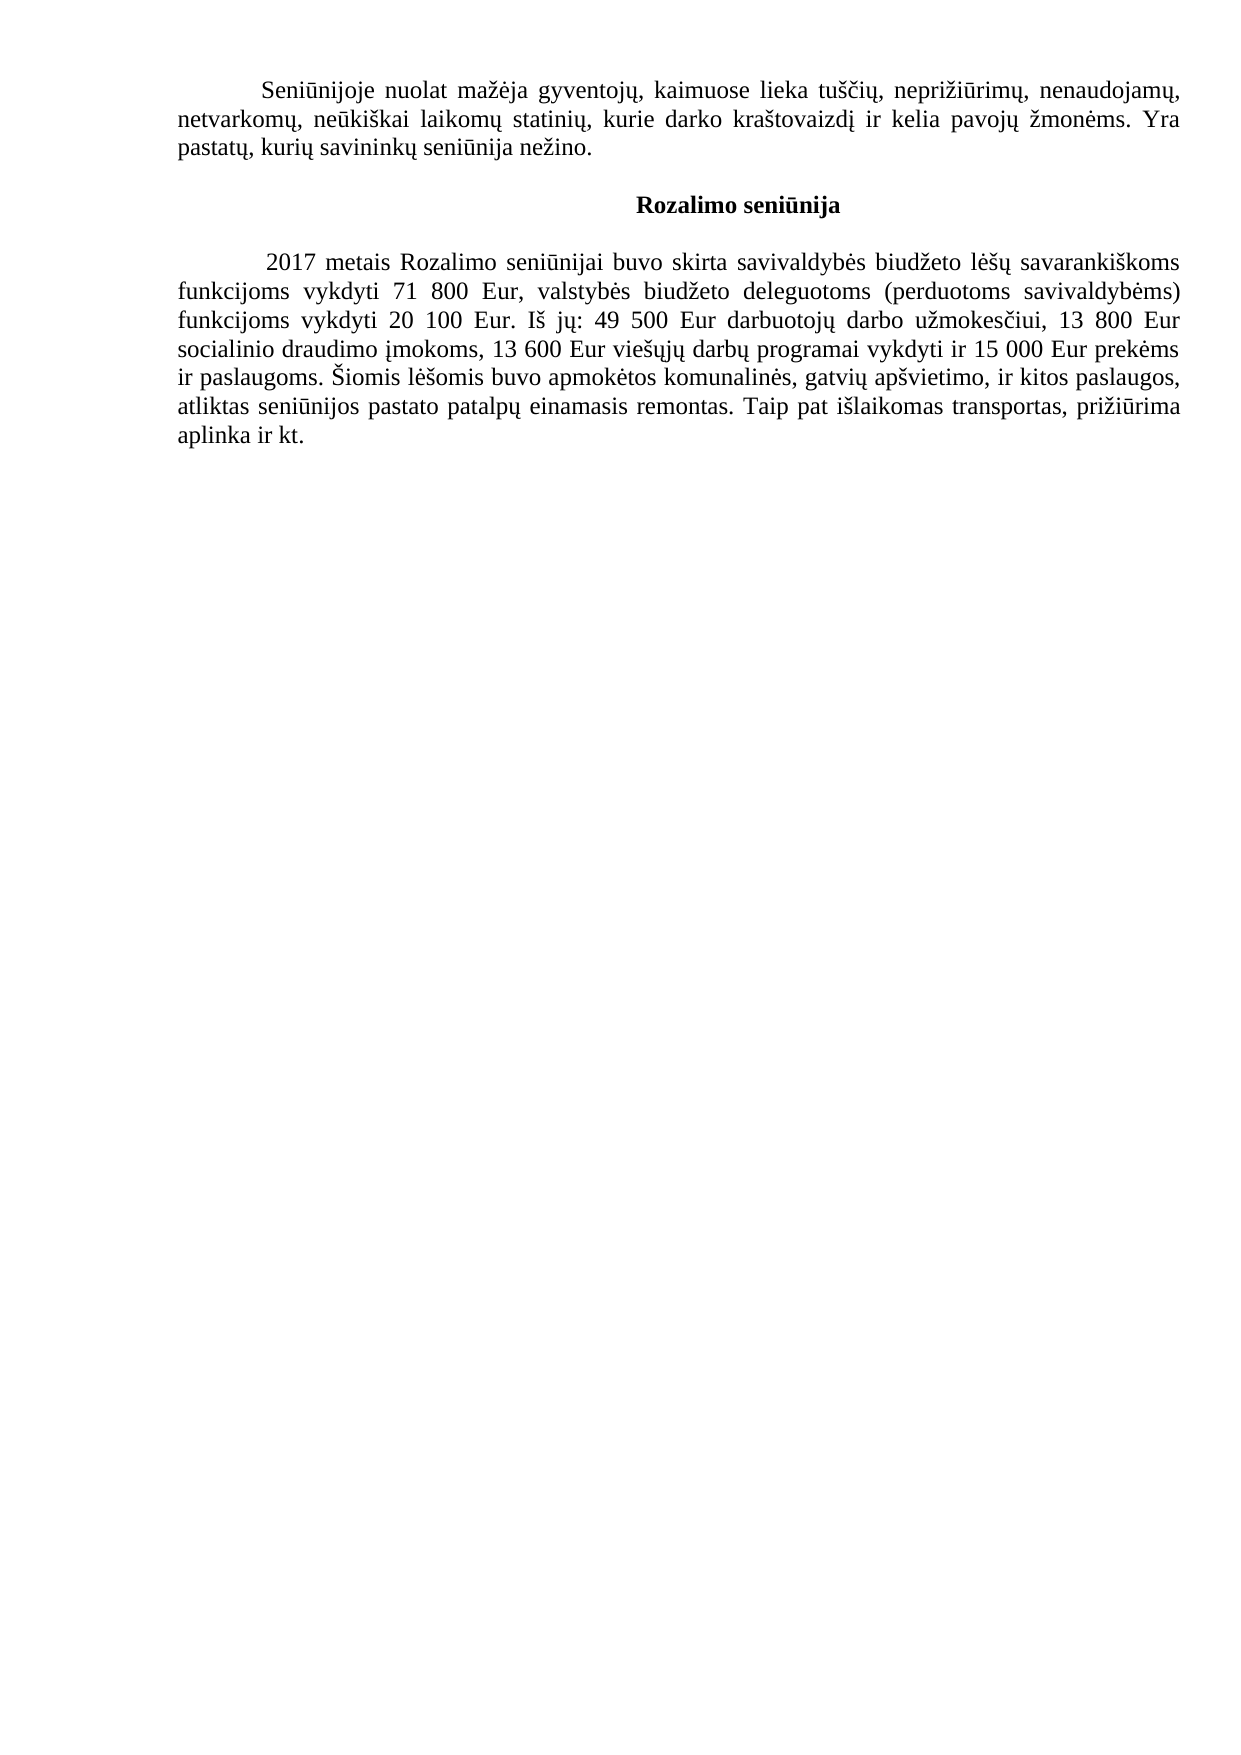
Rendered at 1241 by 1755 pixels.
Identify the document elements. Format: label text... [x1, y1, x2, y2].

text Rozalimo seniūnija [295, 190, 1181, 219]
text Seniūnijoje nuolat mažėja gyventojų, kaimuose lieka tuščių, neprižiūrimų, nenaudojamų, netvarkomų, neūkiškai laikomų statinių, kurie darko kraštovaizdį ir kelia pavojų žmonėms. Yra pastatų, kurių savininkų seniūnija nežino. [177, 75, 1181, 161]
text 2017 metais Rozalimo seniūnijai buvo skirta savivaldybės biudžeto lėšų savarankiškoms funkcijoms vykdyti 71 800 Eur, valstybės biudžeto deleguotoms (perduotoms savivaldybėms) funkcijoms vykdyti 20 100 Eur. Iš jų: 49 500 Eur darbuotojų darbo užmokesčiui, 13 800 Eur socialinio draudimo įmokoms, 13 600 Eur viešųjų darbų programai vykdyti ir 15 000 Eur prekėms ir paslaugoms. Šiomis lėšomis buvo apmokėtos komunalinės, gatvių apšvietimo, ir kitos paslaugos, atliktas seniūnijos pastato patalpų einamasis remontas. Taip pat išlaikomas transportas, prižiūrima aplinka ir kt. [177, 247, 1181, 449]
